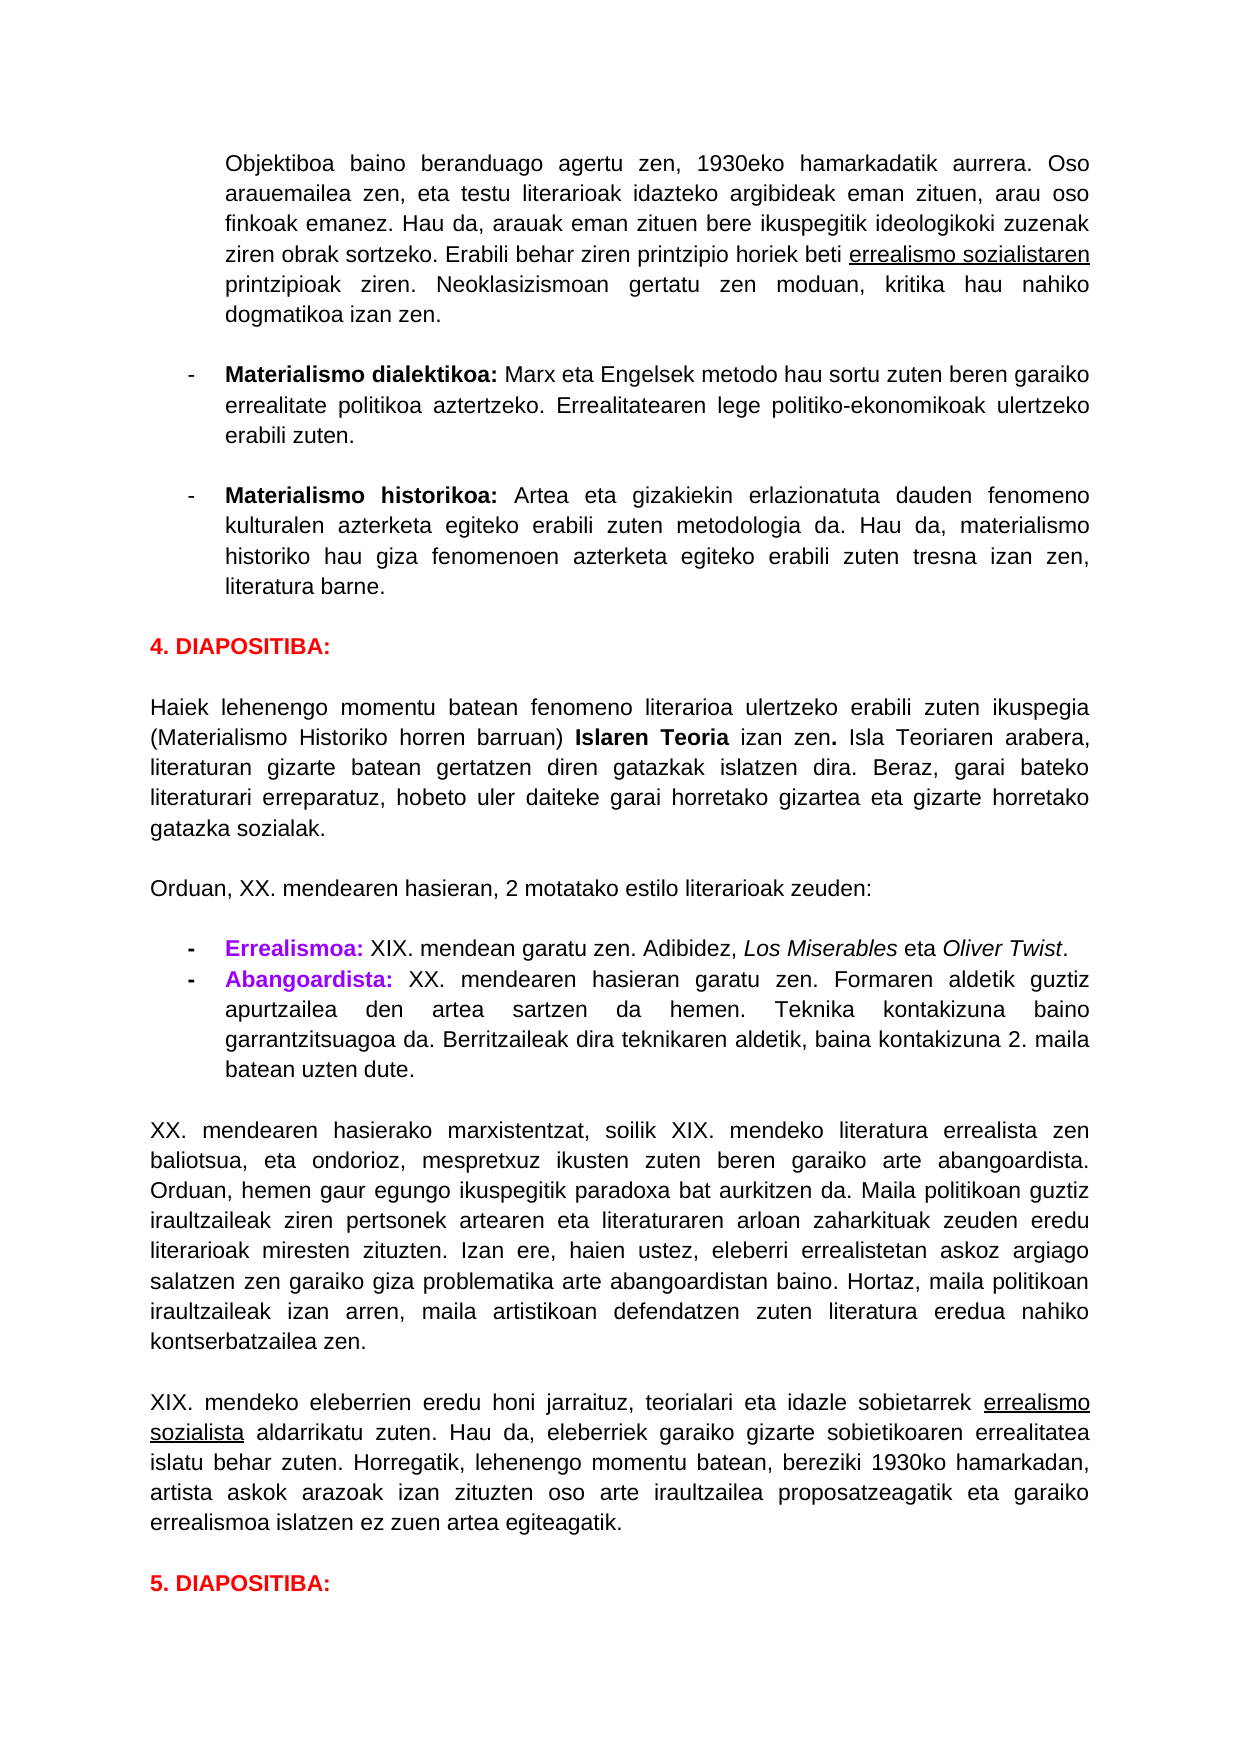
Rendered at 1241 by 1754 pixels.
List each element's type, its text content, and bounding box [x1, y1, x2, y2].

text XX. mendearen hasierako marxistentzat, soilik XIX. mendeko literatura errealista zen baliotsua, eta ondorioz, mespretxuz ikusten zuten beren garaiko arte abangoardista. Orduan, hemen gaur egungo ikuspegitik paradoxa bat aurkitzen da. Maila politikoan guztiz iraultzaileak ziren pertsonek artearen eta literaturaren arloan zaharkituak zeuden eredu literarioak miresten zituzten. Izan ere, haien ustez, eleberri errealistetan askoz argiago salatzen zen garaiko giza problematika arte abangoardistan baino. Hortaz, maila politikoan iraultzaileak izan arren, maila artistikoan defendatzen zuten literatura eredua nahiko kontserbatzailea zen. [150, 1117, 1090, 1354]
list Materialismo historikoa: Artea eta gizakiekin erlazionatuta dauden fenomeno kulturalen azterketa egiteko erabili zuten metodologia da. Hau da, materialismo historiko hau giza fenomenoen azterketa egiteko erabili zuten tresna izan zen, literatura barne. [187, 482, 1090, 599]
text 5. DIAPOSITIBA: [150, 1570, 1090, 1596]
text Orduan, XX. mendearen hasieran, 2 motatako estilo literarioak zeuden: [150, 875, 1090, 901]
text Objektiboa baino beranduago agertu zen, 1930eko hamarkadatik aurrera. Oso arauemailea zen, eta testu literarioak idazteko argibideak eman zituen, arau oso finkoak emanez. Hau da, arauak eman zituen bere ikuspegitik ideologikoki zuzenak ziren obrak sortzeko. Erabili behar ziren printzipio horiek beti errealismo sozialistaren printzipioak ziren. Neoklasizismoan gertatu zen moduan, kritika hau nahiko dogmatikoa izan zen. [225, 150, 1090, 327]
text Haiek lehenengo momentu batean fenomeno literarioa ulertzeko erabili zuten ikuspegia (Materialismo Historiko horren barruan) Islaren Teoria izan zen. Isla Teoriaren arabera, literaturan gizarte batean gertatzen diren gatazkak islatzen dira. Beraz, garai bateko literaturari erreparatuz, hobeto uler daiteke garai horretako gizartea eta gizarte horretako gatazka sozialak. [150, 694, 1090, 841]
text 4. DIAPOSITIBA: [150, 633, 1090, 660]
list Materialismo dialektikoa: Marx eta Engelsek metodo hau sortu zuten beren garaiko errealitate politikoa aztertzeko. Errealitatearen lege politiko-ekonomikoak ulertzeko erabili zuten. [187, 361, 1090, 448]
list Errealismoa: XIX. mendean garatu zen. Adibidez, Los Miserables eta Oliver Twist. [187, 935, 1090, 962]
text XIX. mendeko eleberrien eredu honi jarraituz, teorialari eta idazle sobietarrek errealismo sozialista aldarrikatu zuten. Hau da, eleberriek garaiko gizarte sobietikoaren errealitatea islatu behar zuten. Horregatik, lehenengo momentu batean, bereziki 1930ko hamarkadan, artista askok arazoak izan zituzten oso arte iraultzailea proposatzeagatik eta garaiko errealismoa islatzen ez zuen artea egiteagatik. [150, 1388, 1090, 1536]
list Abangoardista: XX. mendearen hasieran garatu zen. Formaren aldetik guztiz apurtzailea den artea sartzen da hemen. Teknika kontakizuna baino garrantzitsuagoa da. Berritzaileak dira teknikaren aldetik, baina kontakizuna 2. maila batean uzten dute. [187, 966, 1090, 1083]
